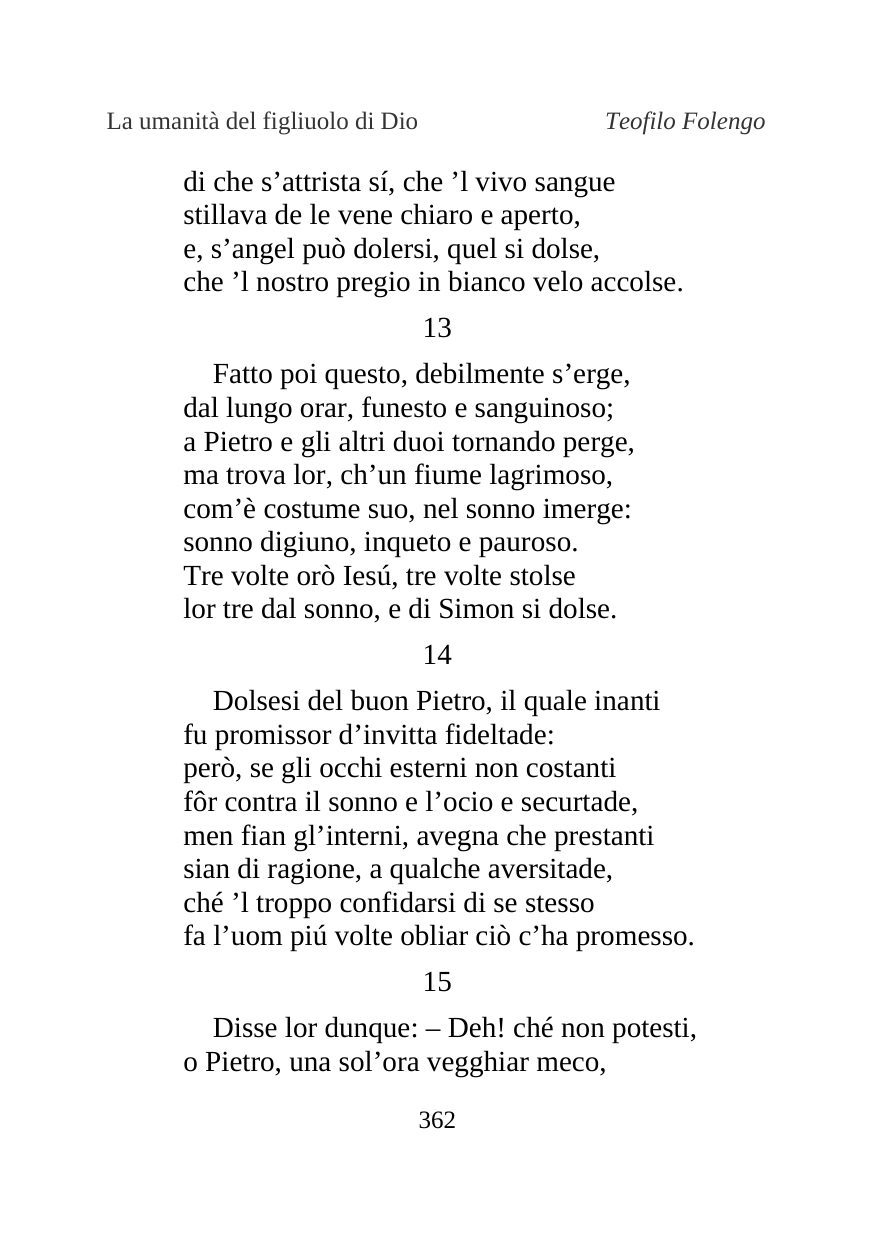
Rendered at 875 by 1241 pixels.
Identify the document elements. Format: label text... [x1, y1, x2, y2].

text 15 [106, 964, 768, 998]
text di che s’attrista sí, che ’l vivo sangue stillava de le vene chiaro e aperto, e, s’angel può dolersi, quel si dolse, che ’l nostro pregio in bianco velo accolse. [183, 164, 768, 298]
text 13 [106, 311, 768, 344]
text Fatto poi questo, debilmente s’erge, dal lungo orar, funesto e sanguinoso; a Pietro e gli altri duoi tornando perge, ma trova lor, ch’un fiume lagrimoso, com’è costume suo, nel sonno imerge: sonno digiuno, inqueto e pauroso. Tre volte orò Iesú, tre volte stolse lor tre dal sonno, e di Simon si dolse. [183, 357, 768, 625]
text Dolsesi del buon Pietro, il quale inanti fu promissor d’invitta fideltade: però, se gli occhi esterni non costanti fôr contra il sonno e l’ocio e securtade, men fian gl’interni, avegna che prestanti sian di ragione, a qualche aversitade, ché ’l troppo confidarsi di se stesso fa l’uom piú volte obliar ciò c’ha promesso. [183, 683, 768, 952]
text Disse lor dunque: – Deh! ché non potesti, o Pietro, una sol’ora vegghiar meco, [183, 1010, 768, 1077]
text 14 [106, 637, 768, 671]
